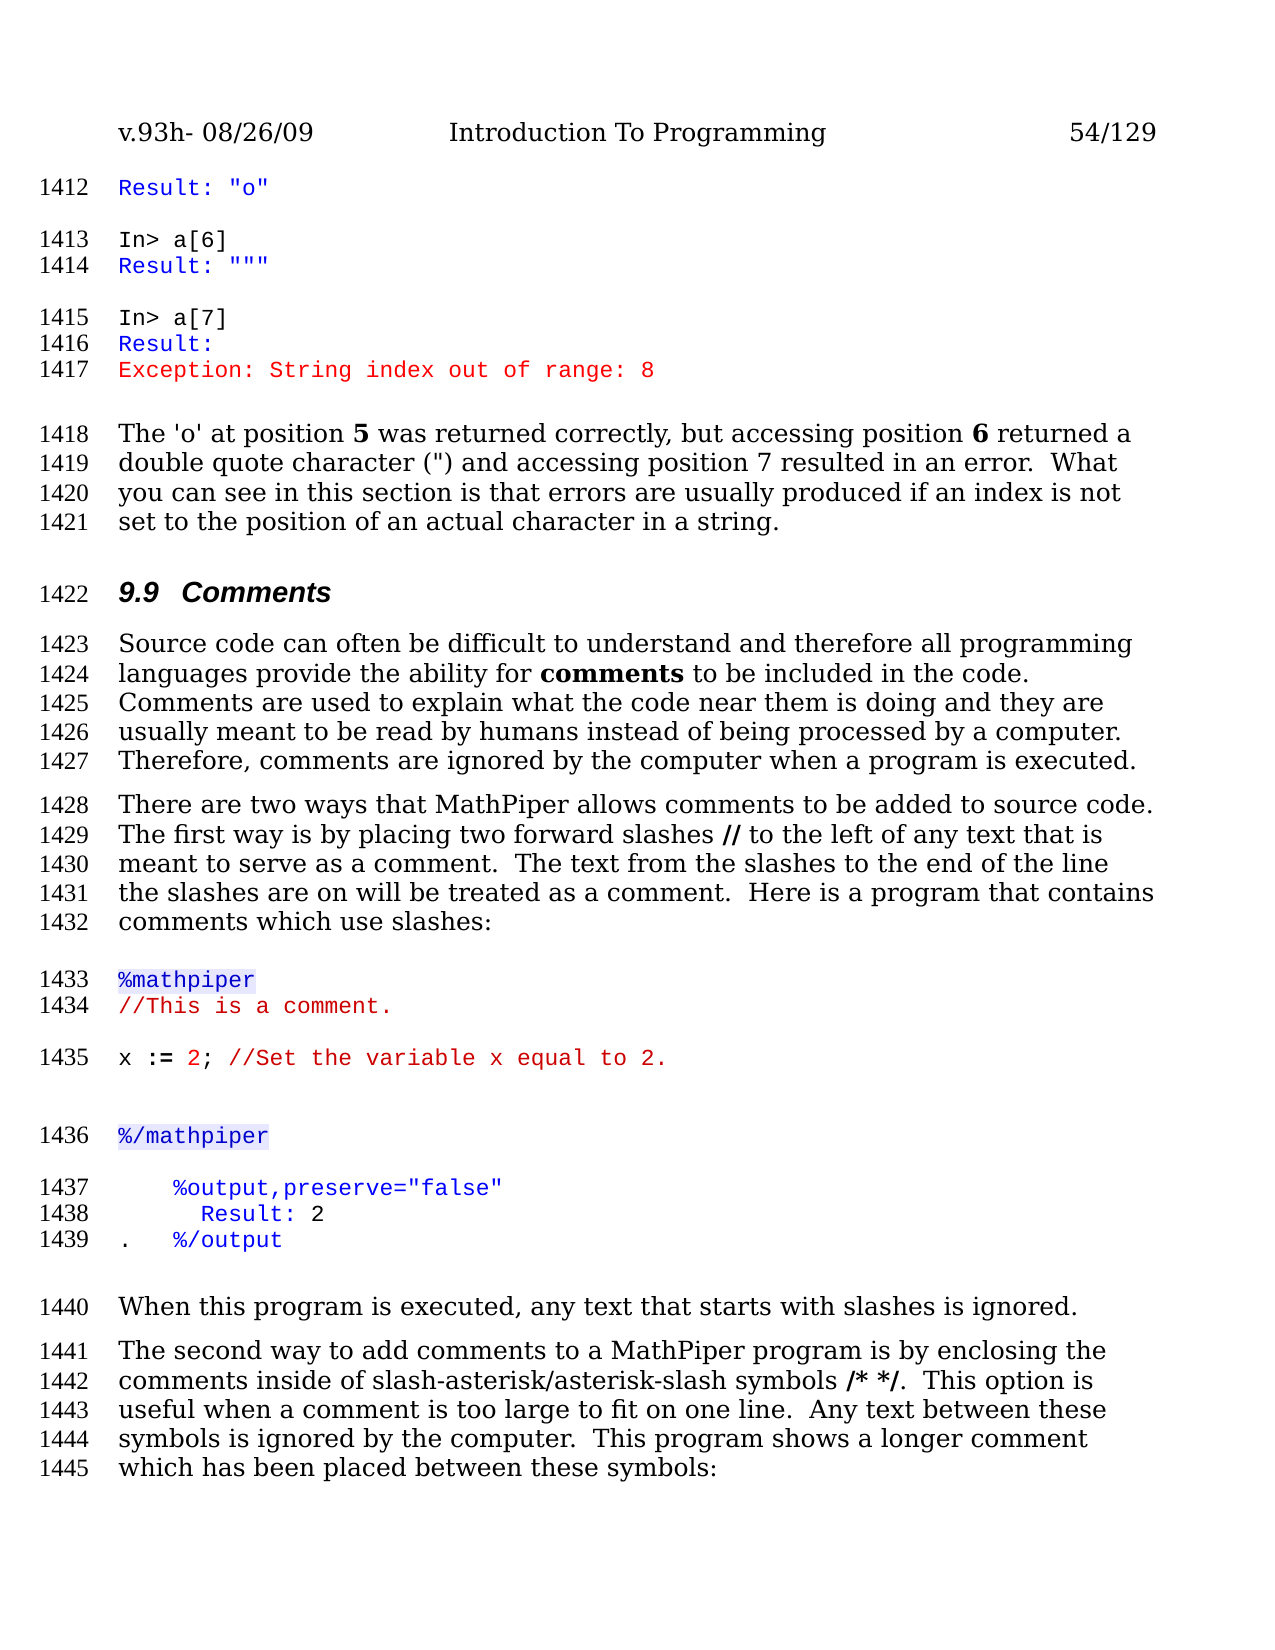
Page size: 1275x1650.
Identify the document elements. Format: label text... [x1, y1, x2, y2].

text %mathpiper [118, 969, 1157, 994]
text . %/output [118, 1228, 1157, 1254]
text There are two ways that MathPiper allows comments to be added to source code. The first way is by placing two forward slashes // to the left of any text that is meant to serve as a comment. The text from the slashes to the end of the line the slashes are on will be treated as a comment. Here is a program that contains comments which use slashes: [118, 791, 1157, 937]
text Result: """ [118, 254, 1157, 281]
subtitle Comments [118, 575, 1157, 609]
text In> a[7] [118, 306, 1157, 332]
text Result: "o" [118, 177, 1157, 203]
text Source code can often be difficult to understand and therefore all programming languages provide the ability for comments to be included in the code. Comments are used to explain what the code near them is doing and they are usually meant to be read by humans instead of being processed by a computer. Therefore, comments are ignored by the computer when a program is executed. [118, 629, 1157, 776]
text %output,preserve="false" [118, 1176, 1157, 1202]
text x := 2; //Set the variable x equal to 2. [118, 1046, 1157, 1072]
text When this program is executed, any text that starts with slashes is ignored. [118, 1292, 1157, 1322]
text The second way to add comments to a MathPiper program is by enclosing the comments inside of slash-asterisk/asterisk-slash symbols /* */. This option is useful when a comment is too large to fit on one line. Any text between these symbols is ignored by the computer. This program shows a longer comment which has been placed between these symbols: [118, 1337, 1157, 1483]
text Result: 2 [118, 1202, 1157, 1228]
text %/mathpiper [118, 1124, 1157, 1150]
text Exception: String index out of range: 8 [118, 358, 1157, 384]
text //This is a comment. [118, 994, 1157, 1021]
text In> a[6] [118, 229, 1157, 254]
text Result: [118, 332, 1157, 358]
text The 'o' at position 5 was returned correctly, but accessing position 6 returned a double quote character (") and accessing position 7 resulted in an error. What you can see in this section is that errors are usually produced if an index is not set to the position of an actual character in a string. [118, 419, 1157, 536]
